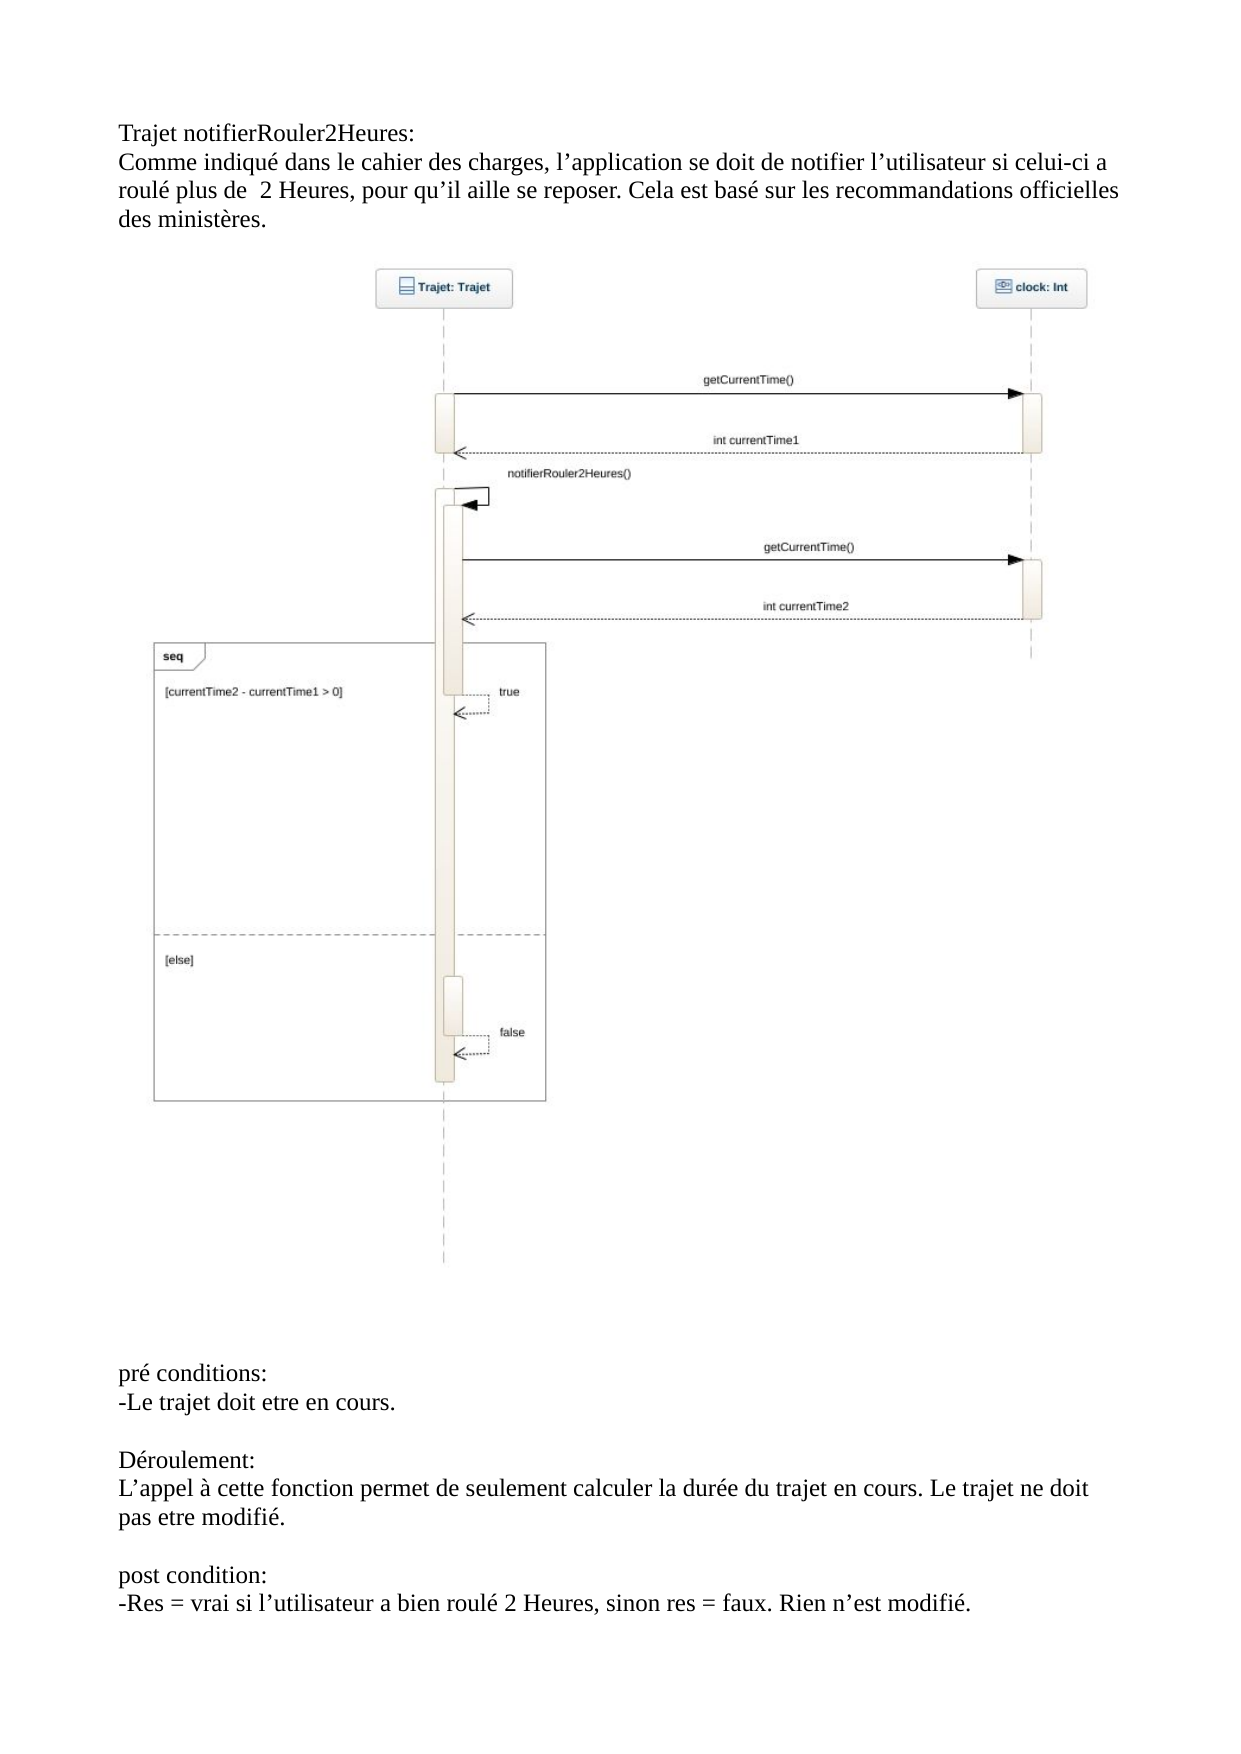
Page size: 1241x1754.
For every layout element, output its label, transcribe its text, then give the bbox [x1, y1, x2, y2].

text Trajet notifierRouler2Heures: Comme indiqué dans le cahier des charges, l’application se doit de notifier l’utilisateur si celui-ci a roulé plus de 2 Heures, pour qu’il aille se reposer. Cela est basé sur les recommandations officielles des ministères. [118, 118, 1122, 233]
text pré conditions: -Le trajet doit etre en cours. Déroulement: L’appel à cette fonction permet de seulement calculer la durée du trajet en cours. Le trajet ne doit pas etre modifié. post condition: -Res = vrai si l’utilisateur a bien roulé 2 Heures, sinon res = faux. Rien n’est modifié. [118, 1301, 1122, 1617]
picture [118, 233, 1122, 1301]
